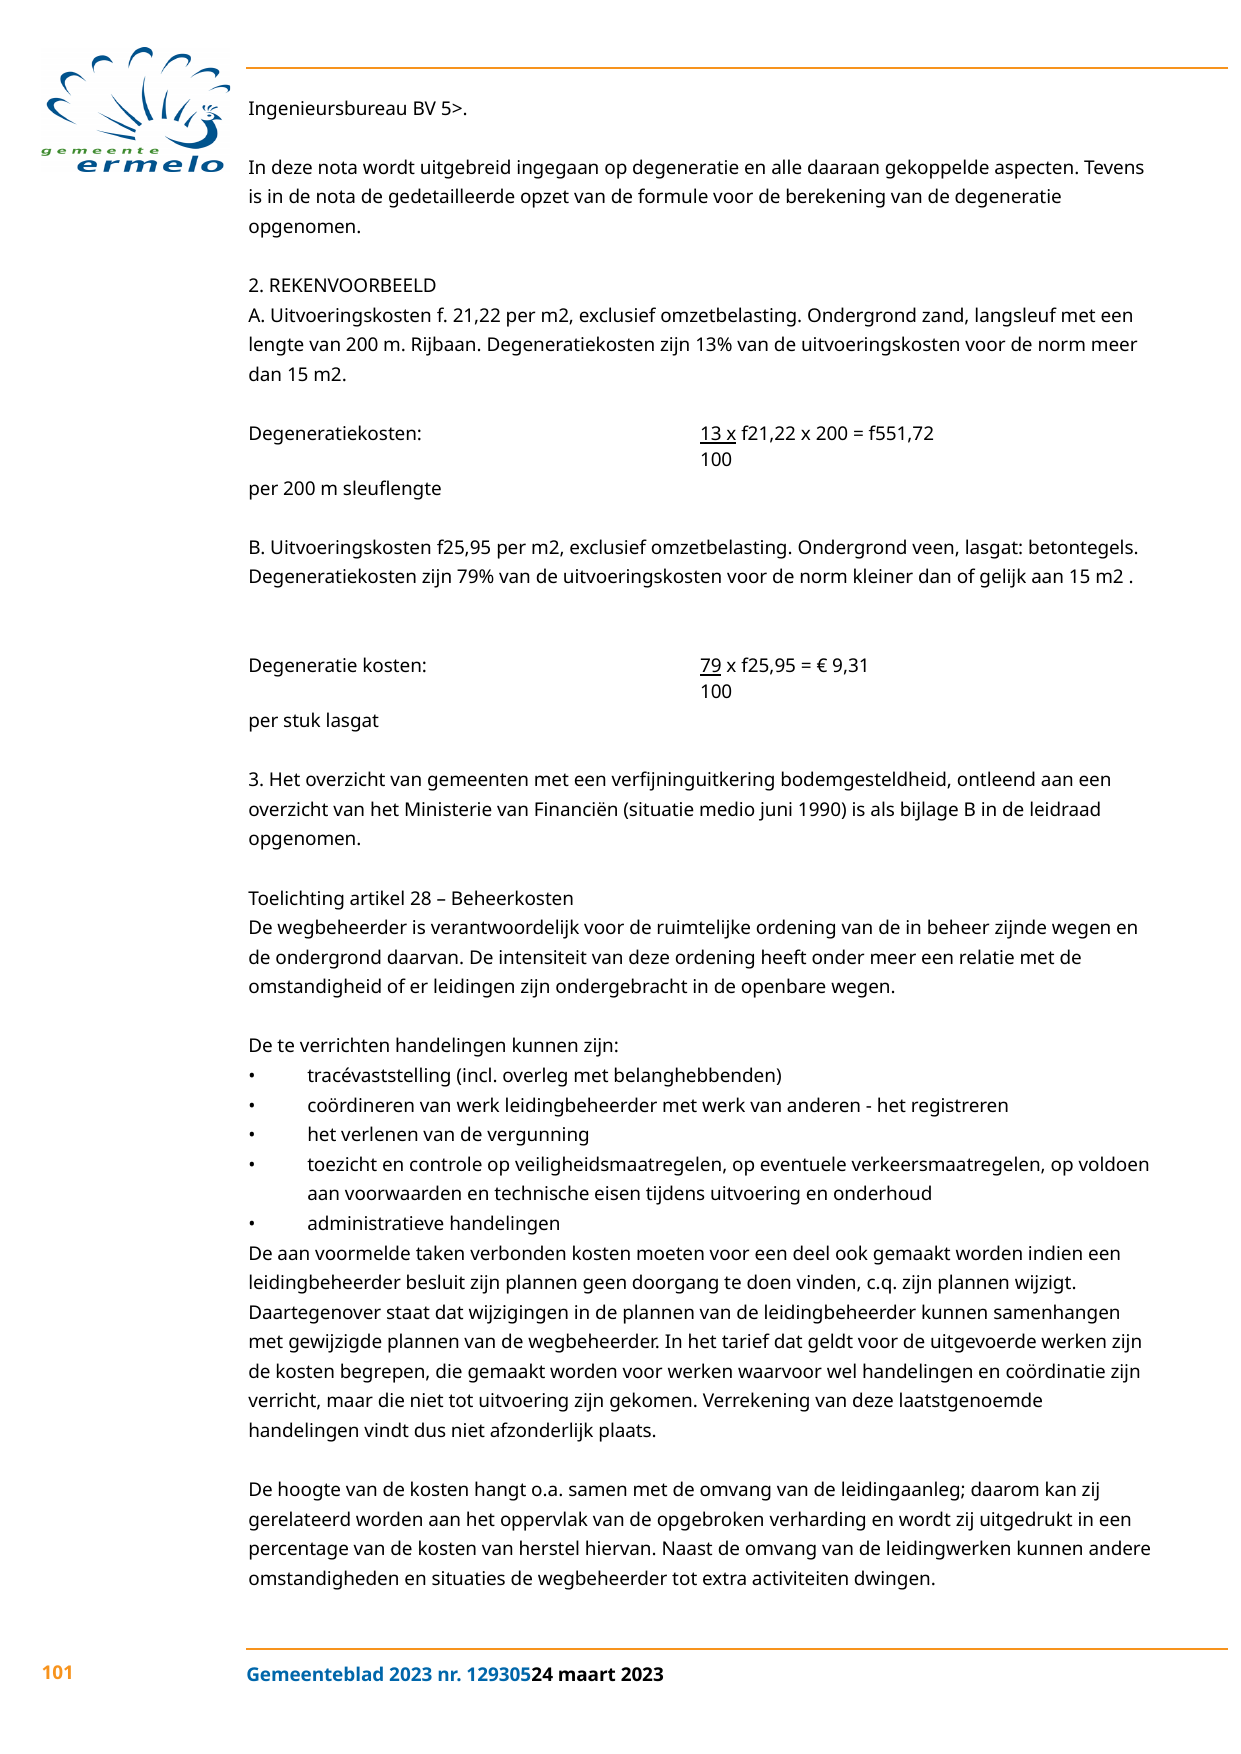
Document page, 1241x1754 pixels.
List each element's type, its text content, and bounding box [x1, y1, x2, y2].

text per 200 m sleuflengte [248, 475, 1152, 501]
table_header 79 x f25,95 = € 9,31 [700, 653, 1152, 678]
table_header 13 x f21,22 x 200 = f551,72 [700, 420, 1152, 446]
text per stuk lasgat [248, 707, 1152, 733]
list administratieve handelingen [248, 1210, 1152, 1236]
table_cell [248, 678, 700, 704]
table_header Degeneratiekosten: [248, 420, 700, 446]
text De hoogte van de kosten hangt o.a. samen met de omvang van de leidingaanleg; daarom kan zij gerelateerd worden aan het oppervlak van de opgebroken verharding en wordt zij uitgedrukt in een percentage van de kosten van herstel hiervan. Naast de omvang van de leidingwerken kunnen andere omstandigheden en situaties de wegbeheerder tot extra activiteiten dwingen. [248, 1476, 1152, 1591]
table_cell 100 [700, 678, 1152, 704]
text Ingenieursbureau BV 5>. [248, 95, 1152, 121]
text De aan voormelde taken verbonden kosten moeten voor een deel ook gemaakt worden indien een leidingbeheerder besluit zijn plannen geen doorgang te doen vinden, c.q. zijn plannen wijzigt. Daartegenover staat dat wijzigingen in de plannen van de leidingbeheerder kunnen samenhangen met gewijzigde plannen van de wegbeheerder. In het tarief dat geldt voor de uitgevoerde werken zijn de kosten begrepen, die gemaakt worden voor werken waarvoor wel handelingen en coördinatie zijn verricht, maar die niet tot uitvoering zijn gekomen. Verrekening van deze laatstgenoemde handelingen vindt dus niet afzonderlijk plaats. [248, 1240, 1152, 1443]
table_cell [248, 446, 700, 472]
text De te verrichten handelingen kunnen zijn: [248, 1033, 1152, 1058]
table_header Degeneratie kosten: [248, 653, 700, 678]
text B. Uitvoeringskosten f25,95 per m2, exclusief omzetbelasting. Ondergrond veen, lasgat: betontegels. Degeneratiekosten zijn 79% van de uitvoeringskosten voor de norm kleiner dan of gelijk aan 15 m2 . [248, 534, 1152, 589]
list tracévaststelling (incl. overleg met belanghebbenden) [248, 1062, 1152, 1088]
list het verlenen van de vergunning [248, 1121, 1152, 1147]
list toezicht en controle op veiligheidsmaatregelen, op eventuele verkeersmaatregelen, op voldoen aan voorwaarden en technische eisen tijdens uitvoering en onderhoud [248, 1151, 1152, 1206]
text 2. REKENVOORBEELD [248, 272, 1152, 298]
text De wegbeheerder is verantwoordelijk voor de ruimtelijke ordening van de in beheer zijnde wegen en de ondergrond daarvan. De intensiteit van deze ordening heeft onder meer een relatie met de omstandigheid of er leidingen zijn ondergebracht in de openbare wegen. [248, 914, 1152, 999]
table_cell 100 [700, 446, 1152, 472]
picture [41, 47, 231, 172]
text 3. Het overzicht van gemeenten met een verfijninguitkering bodemgesteldheid, ontleend aan een overzicht van het Ministerie van Financiën (situatie medio juni 1990) is als bijlage B in de leidraad opgenomen. [248, 766, 1152, 851]
text A. Uitvoeringskosten f. 21,22 per m2, exclusief omzetbelasting. Ondergrond zand, langsleuf met een lengte van 200 m. Rijbaan. Degeneratiekosten zijn 13% van de uitvoeringskosten voor de norm meer dan 15 m2. [248, 302, 1152, 387]
list coördineren van werk leidingbeheerder met werk van anderen - het registreren [248, 1092, 1152, 1118]
text Toelichting artikel 28 – Beheerkosten [248, 885, 1152, 911]
text In deze nota wordt uitgebreid ingegaan op degeneratie en alle daaraan gekoppelde aspecten. Tevens is in de nota de gedetailleerde opzet van de formule voor de berekening van de degeneratie opgenomen. [248, 154, 1152, 239]
